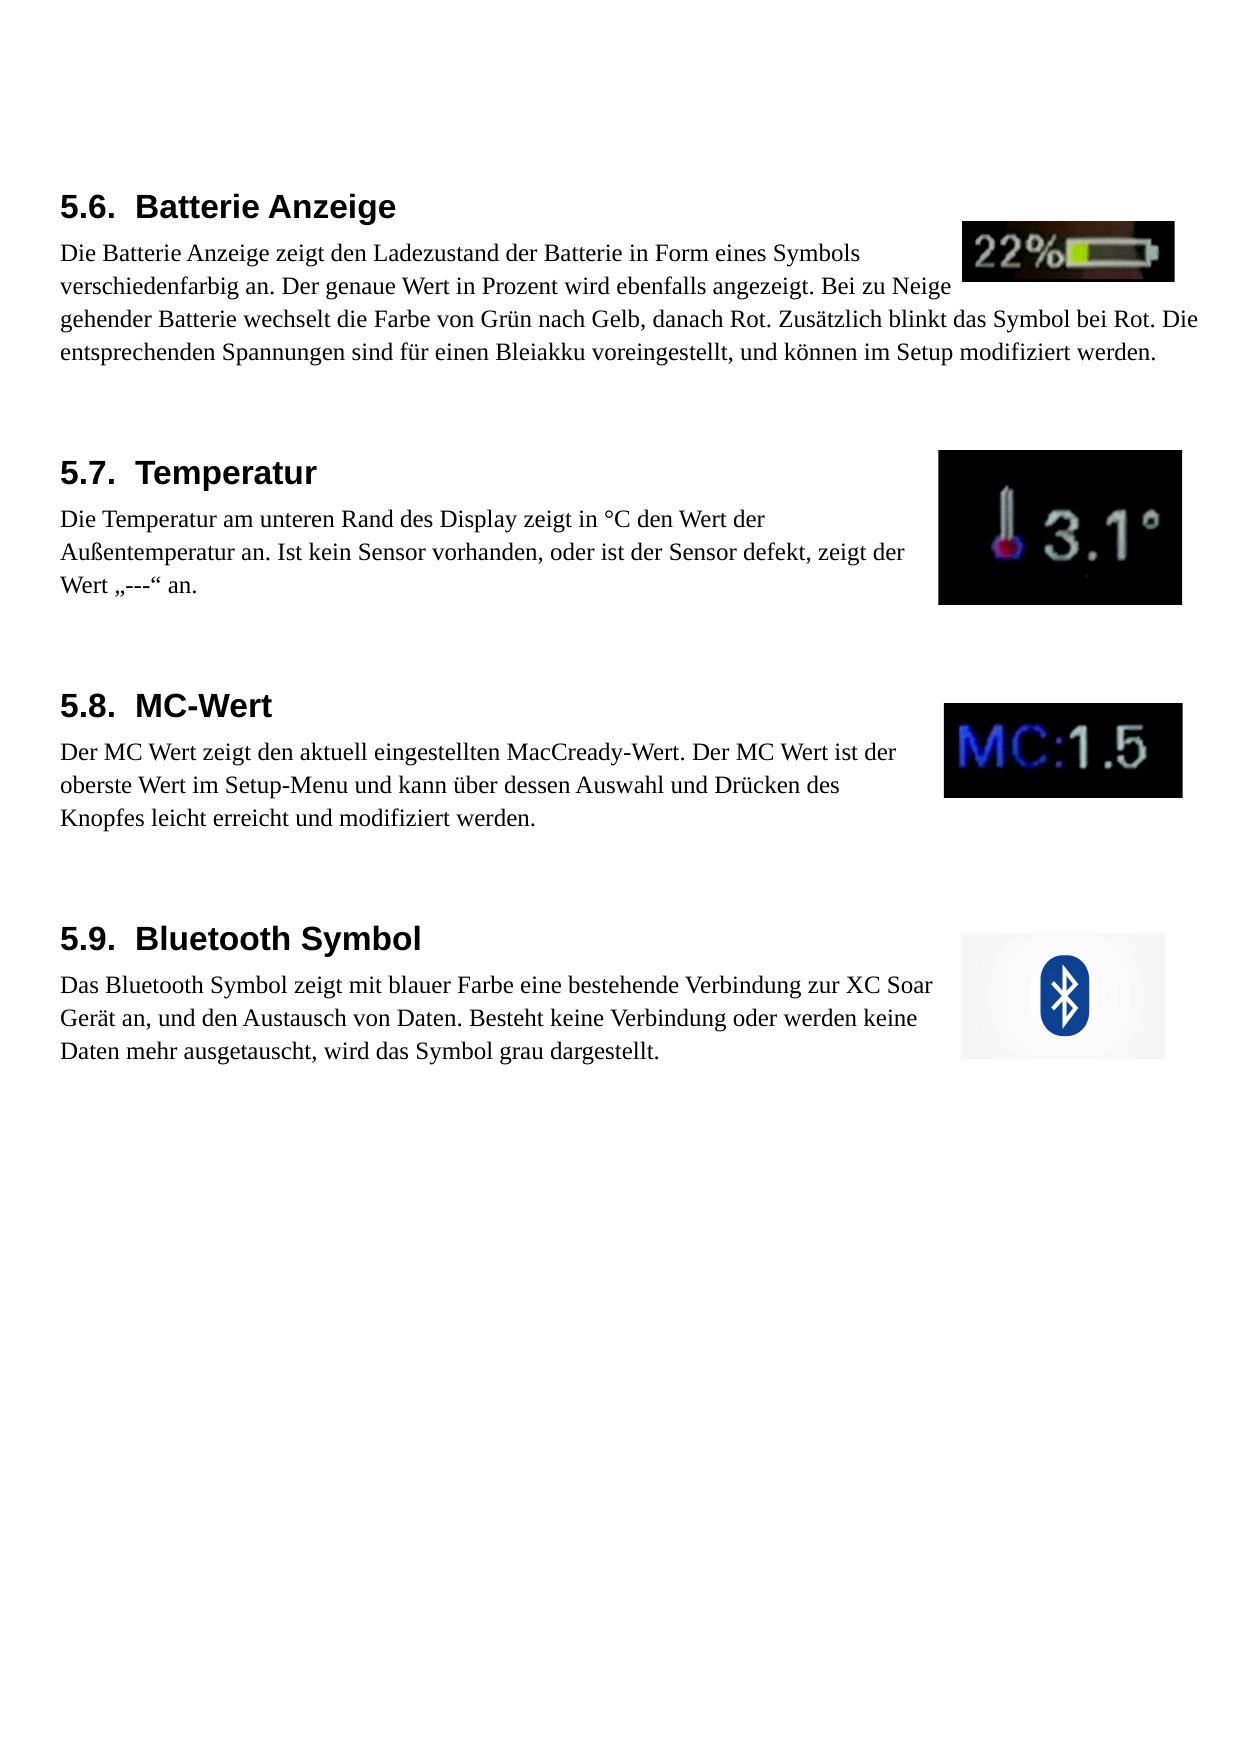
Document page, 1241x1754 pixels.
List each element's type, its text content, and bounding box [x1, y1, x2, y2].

text Der MC Wert zeigt den aktuell eingestellten MacCready-Wert. Der MC Wert ist der oberste Wert im Setup-Menu und kann über dessen Auswahl und Drücken des Knopfes leicht erreicht und modifiziert werden. [60, 737, 1207, 832]
subtitle Temperatur [60, 453, 938, 491]
picture [943, 703, 1183, 798]
picture [962, 221, 1175, 282]
subtitle Bluetooth Symbol [60, 919, 1207, 958]
subtitle MC-Wert [60, 686, 1207, 725]
text Die Temperatur am unteren Rand des Display zeigt in °C den Wert der Außentemperatur an. Ist kein Sensor vorhanden, oder ist der Sensor defekt, zeigt der Wert „---“ an. [60, 504, 938, 599]
picture [938, 450, 1183, 605]
subtitle Batterie Anzeige [60, 187, 1207, 225]
subtitle [1183, 453, 1207, 491]
text Die Batterie Anzeige zeigt den Ladezustand der Batterie in Form eines Symbols verschiedenfarbig an. Der genaue Wert in Prozent wird ebenfalls angezeigt. Bei zu Neige gehender Batterie wechselt die Farbe von Grün nach Gelb, danach Rot. Zusätzlich blinkt das Symbol bei Rot. Die entsprechenden Spannungen sind für einen Bleiakku voreingestellt, und können im Setup modifiziert werden. [60, 238, 1207, 366]
picture [960, 933, 1165, 1059]
text Das Bluetooth Symbol zeigt mit blauer Farbe eine bestehende Verbindung zur XC Soar Gerät an, und den Austausch von Daten. Besteht keine Verbindung oder werden keine Daten mehr ausgetauscht, wird das Symbol grau dargestellt. [60, 970, 1207, 1065]
